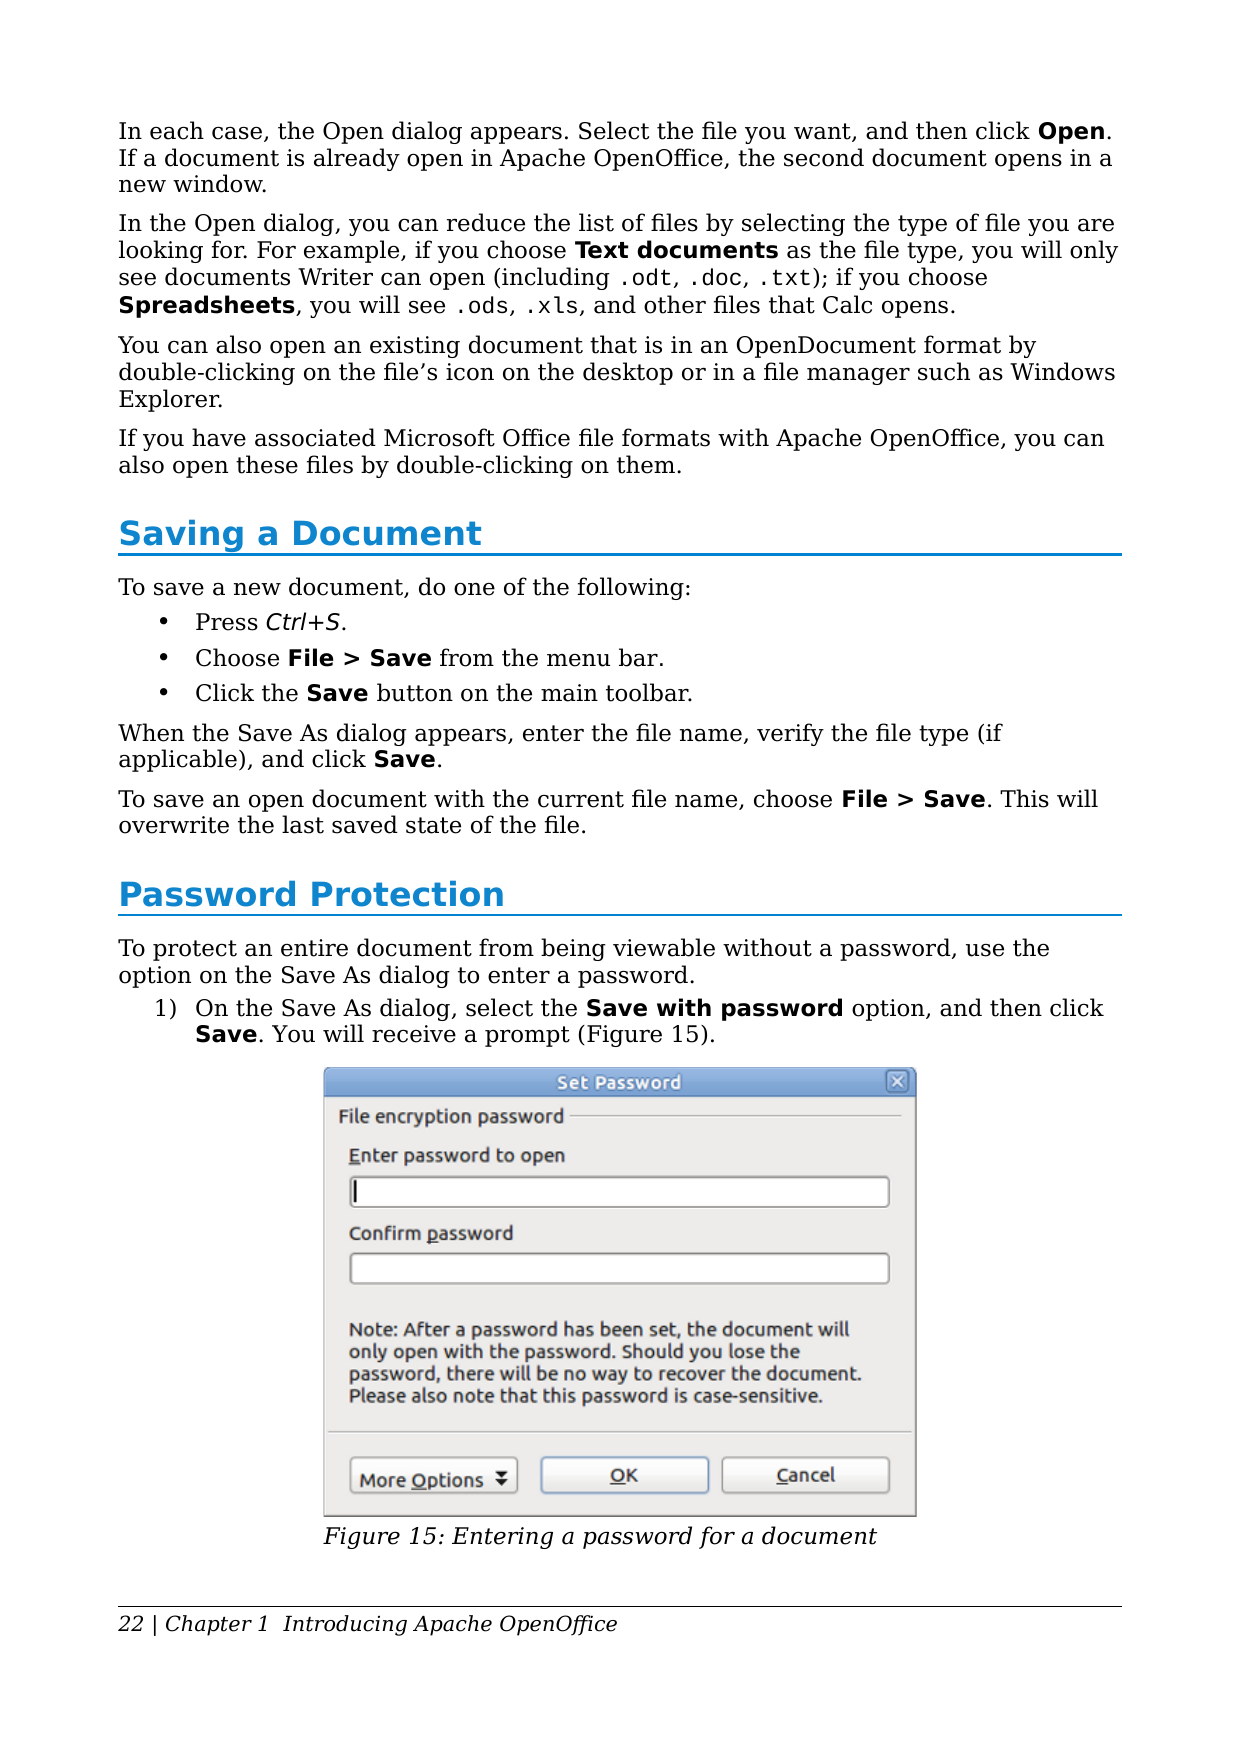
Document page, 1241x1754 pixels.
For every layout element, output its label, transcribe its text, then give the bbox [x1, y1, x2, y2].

list Press Ctrl+S. [156, 608, 1122, 637]
list Click the Save button on the main toolbar. [156, 678, 1122, 708]
text To save an open document with the current file name, choose File > Save. This will overwrite the last saved state of the file. [118, 786, 1122, 839]
text Figure 15: Entering a password for a document [323, 1523, 917, 1550]
subtitle Saving a Document [118, 515, 1122, 553]
list To protect an entire document from being viewable without a password, use the option on the Save As dialog to enter a password. [118, 935, 1122, 988]
picture [323, 1067, 917, 1517]
text You can also open an existing document that is in an OpenDocument format by double-clicking on the file’s icon on the desktop or in a file manager such as Windows Explorer. [118, 333, 1122, 413]
text If you have associated Microsoft Office file formats with Apache OpenOffice, you can also open these files by double-clicking on them. [118, 425, 1122, 478]
list Choose File > Save from the menu bar. [156, 643, 1122, 672]
text When the Save As dialog appears, enter the file name, verify the file type (if applicable), and click Save. [118, 720, 1122, 773]
list To save a new document, do one of the following: [118, 574, 1122, 601]
text In the Open dialog, you can reduce the list of files by selecting the type of file you are looking for. For example, if you choose Text documents as the file type, you will only see documents Writer can open (including .odt, .doc, .txt); if you choose Spreadsheets, you will see .ods, .xls, and other files that Calc opens. [118, 211, 1122, 320]
subtitle Password Protection [118, 875, 1122, 914]
text In each case, the Open dialog appears. Select the file you want, and then click Open. If a document is already open in Apache OpenOffice, the second document opens in a new window. [118, 118, 1122, 198]
list On the Save As dialog, select the Save with password option, and then click Save. You will receive a prompt (Figure 15). [177, 995, 1122, 1048]
